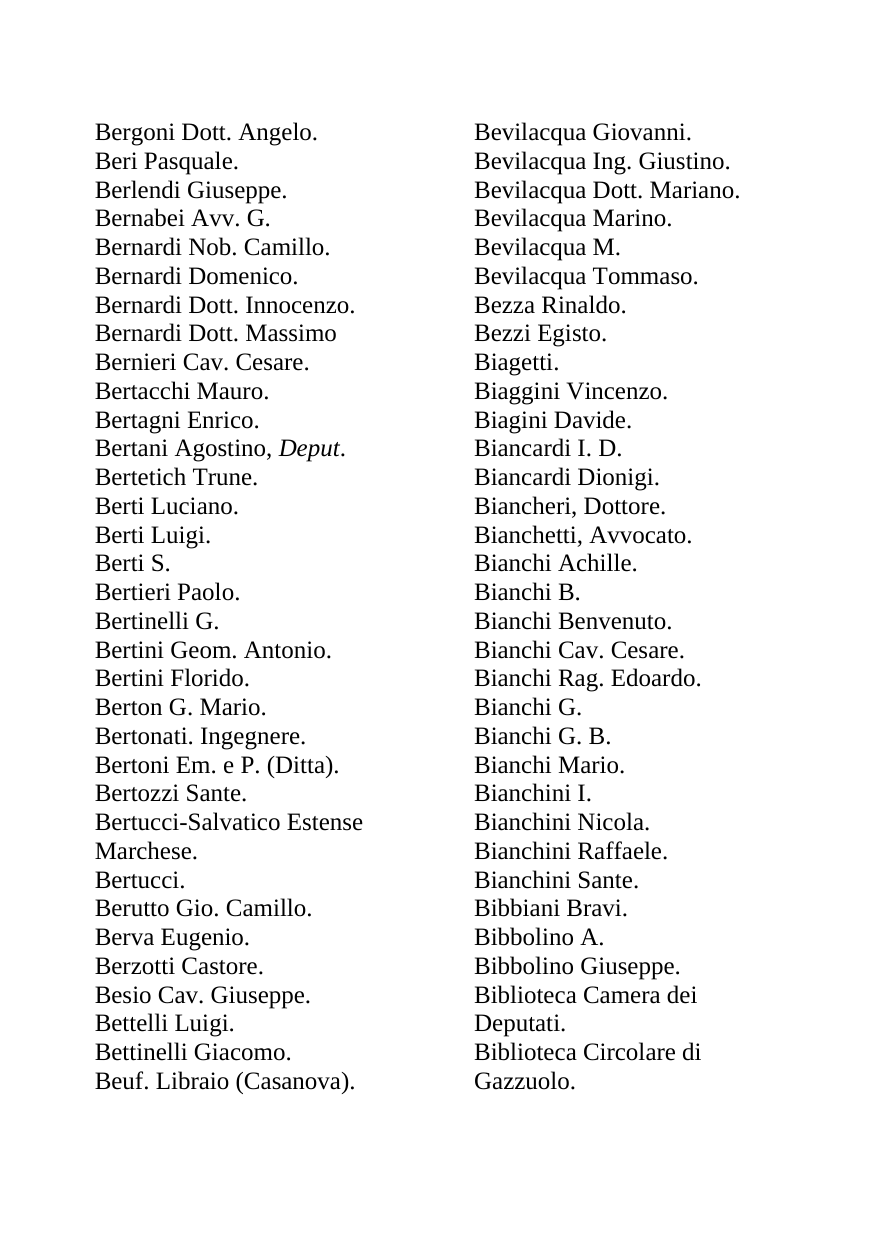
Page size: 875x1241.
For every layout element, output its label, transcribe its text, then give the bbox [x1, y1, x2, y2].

text Bevilacqua Marino. [474, 203, 779, 232]
text Biblioteca Camera dei Deputati. [474, 980, 779, 1037]
text Bevilacqua Giovanni. [474, 117, 779, 146]
text Beri Pasquale. [94, 146, 400, 175]
text Bertozzi Sante. [94, 778, 400, 807]
text Bianchetti, Avvocato. [474, 520, 779, 548]
text Bernardi Dott. Innocenzo. [94, 290, 400, 318]
text Bertonati. Ingegnere. [94, 721, 400, 750]
text Berti Luciano. [94, 491, 400, 520]
text Berti S. [94, 548, 400, 577]
text Bernieri Cav. Cesare. [94, 347, 400, 376]
text Bertucci-Salvatico Estense Marchese. [94, 807, 400, 865]
text Bertini Florido. [94, 663, 400, 692]
text Bevilacqua Dott. Mariano. [474, 175, 779, 203]
text Bertini Geom. Antonio. [94, 635, 400, 663]
text Berva Eugenio. [94, 922, 400, 951]
text Bianchi Mario. [474, 750, 779, 778]
text Berzotti Castore. [94, 951, 400, 980]
text Berlendi Giuseppe. [94, 175, 400, 203]
text Bezzi Egisto. [474, 318, 779, 347]
text Bianchini Raffaele. [474, 836, 779, 865]
text Beuf. Libraio (Casanova). [94, 1066, 400, 1095]
text Bezza Rinaldo. [474, 290, 779, 318]
text Bernardi Domenico. [94, 261, 400, 290]
text Berton G. Mario. [94, 692, 400, 721]
text Biagini Davide. [474, 405, 779, 433]
text Biblioteca Circolare di Gazzuolo. [474, 1037, 779, 1095]
text Bettinelli Giacomo. [94, 1037, 400, 1066]
text Besio Cav. Giuseppe. [94, 980, 400, 1008]
text Bianchi Achille. [474, 548, 779, 577]
text Bergoni Dott. Angelo. [94, 117, 400, 146]
text Bianchi Benvenuto. [474, 606, 779, 635]
text Bernardi Nob. Camillo. [94, 232, 400, 261]
text Biaggini Vincenzo. [474, 376, 779, 405]
text Bianchi Cav. Cesare. [474, 635, 779, 663]
text Bianchi G. [474, 692, 779, 721]
text Bernardi Dott. Massimo [94, 318, 400, 347]
text Bianchini I. [474, 778, 779, 807]
text Biancardi Dionigi. [474, 462, 779, 491]
text Bertacchi Mauro. [94, 376, 400, 405]
text Bertieri Paolo. [94, 577, 400, 606]
text Biancheri, Dottore. [474, 491, 779, 520]
text Berti Luigi. [94, 520, 400, 548]
text Bianchini Sante. [474, 865, 779, 893]
text Bianchi B. [474, 577, 779, 606]
text Bevilacqua Ing. Giustino. [474, 146, 779, 175]
text Bertucci. [94, 865, 400, 893]
text Bertetich Trune. [94, 462, 400, 491]
text Bettelli Luigi. [94, 1008, 400, 1037]
text Bertani Agostino, Deput. [94, 433, 400, 462]
text Bibbolino A. [474, 922, 779, 951]
text Biagetti. [474, 347, 779, 376]
text Bibbiani Bravi. [474, 893, 779, 922]
text Bianchi G. B. [474, 721, 779, 750]
text Bibbolino Giuseppe. [474, 951, 779, 980]
text Bianchini Nicola. [474, 807, 779, 836]
text Biancardi I. D. [474, 433, 779, 462]
text Bertoni Em. e P. (Ditta). [94, 750, 400, 778]
text Bevilacqua M. [474, 232, 779, 261]
text Bertinelli G. [94, 606, 400, 635]
text Bertagni Enrico. [94, 405, 400, 433]
text Bianchi Rag. Edoardo. [474, 663, 779, 692]
text Berutto Gio. Camillo. [94, 893, 400, 922]
text Bevilacqua Tommaso. [474, 261, 779, 290]
text Bernabei Avv. G. [94, 203, 400, 232]
